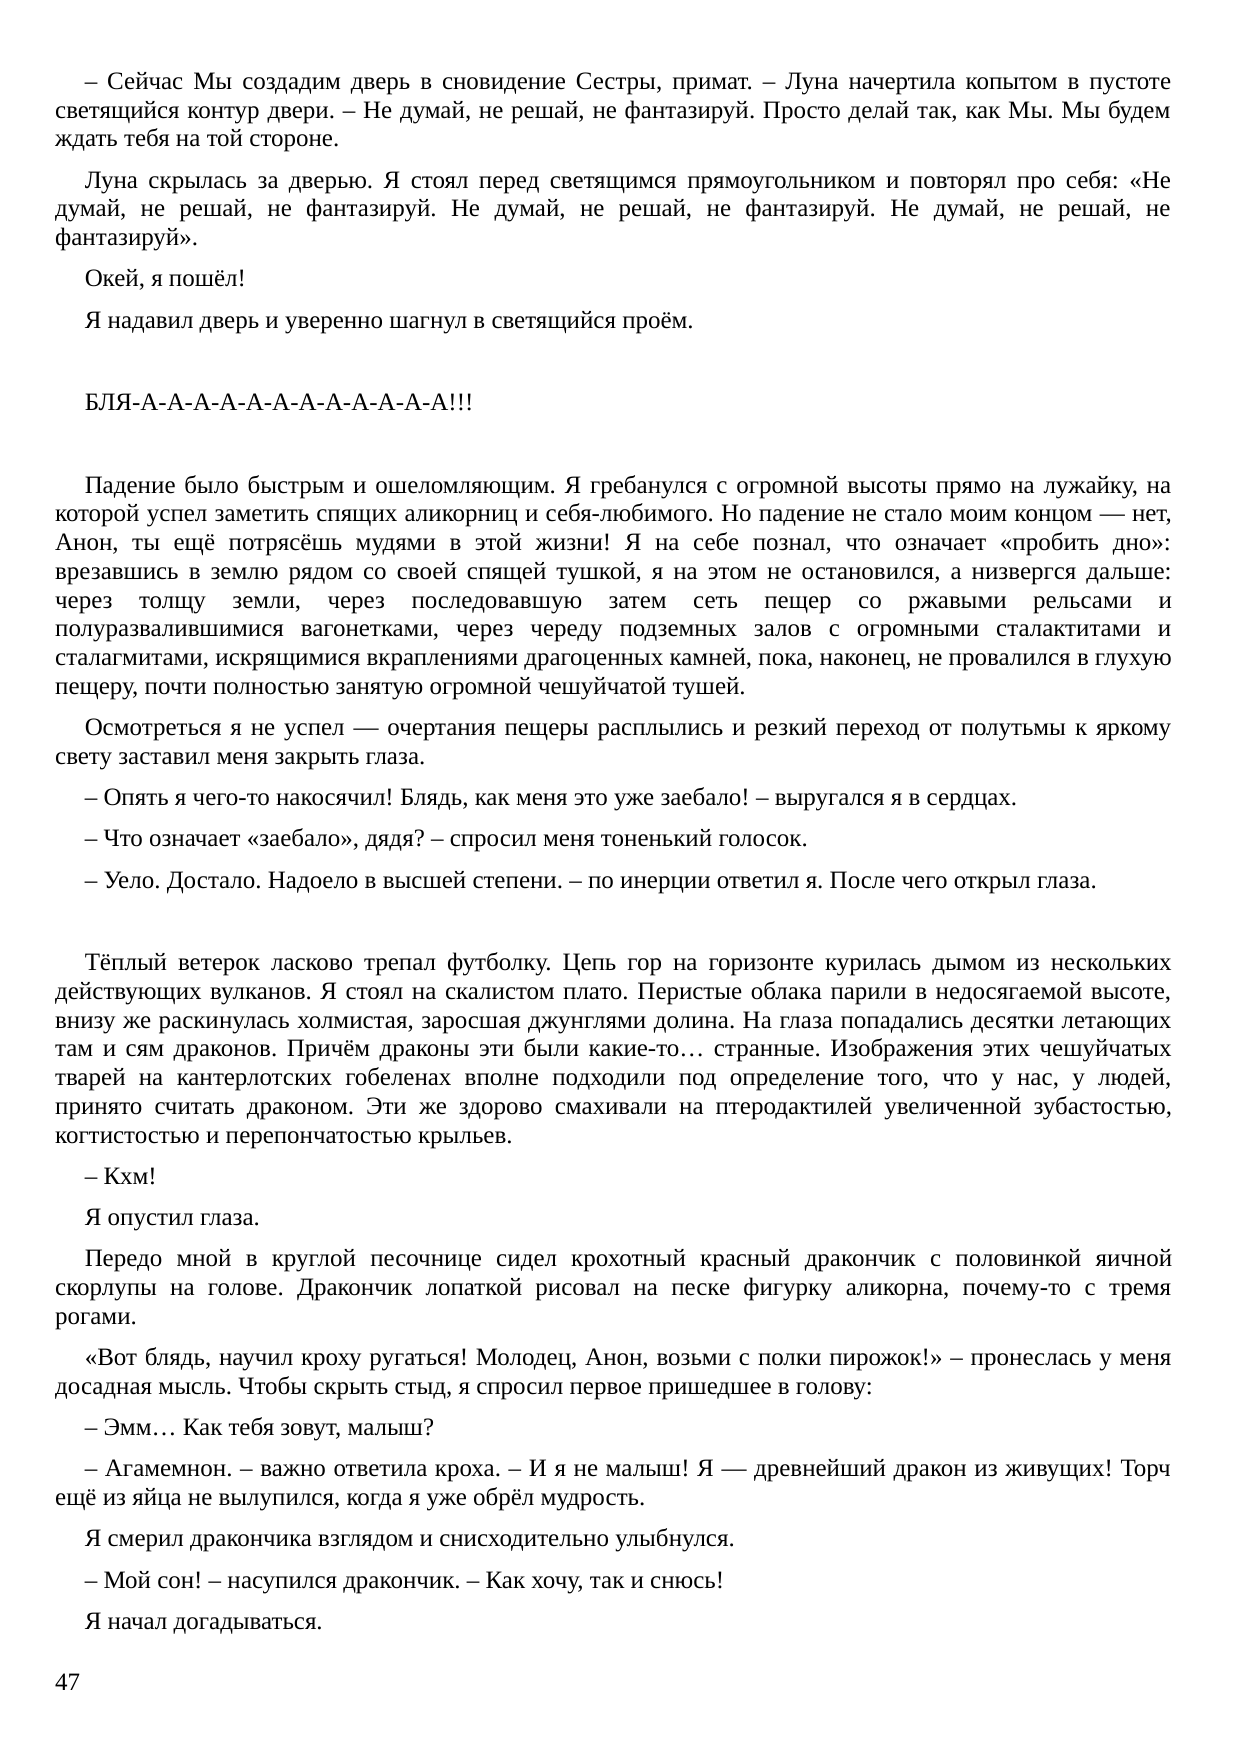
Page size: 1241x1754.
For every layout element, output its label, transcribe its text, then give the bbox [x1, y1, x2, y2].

text Окей, я пошёл! [55, 263, 1173, 292]
text Луна скрылась за дверью. Я стоял перед светящимся прямоугольником и повторял про себя: «Не думай, не решай, не фантазируй. Не думай, не решай, не фантазируй. Не думай, не решай, не фантазируй». [55, 165, 1173, 251]
text Я начал догадываться. [55, 1606, 1173, 1635]
text – Что означает «заебало», дядя? – спросил меня тоненький голосок. [55, 823, 1173, 852]
text Я смерил дракончика взглядом и снисходительно улыбнулся. [55, 1523, 1173, 1552]
text БЛЯ-А-А-А-А-А-А-А-А-А-А-А-А!!! [55, 387, 1173, 416]
text Тёплый ветерок ласково трепал футболку. Цепь гор на горизонте курилась дымом из нескольких действующих вулканов. Я стоял на скалистом плато. Перистые облака парили в недосягаемой высоте, внизу же раскинулась холмистая, заросшая джунглями долина. На глаза попадались десятки летающих там и сям драконов. Причём драконы эти были какие-то… странные. Изображения этих чешуйчатых тварей на кантерлотских гобеленах вполне подходили под определение того, что у нас, у людей, принято считать драконом. Эти же здорово смахивали на птеродактилей увеличенной зубастостью, когтистостью и перепончатостью крыльев. [55, 947, 1173, 1148]
text – Кхм! [55, 1161, 1173, 1190]
text – Агамемнон. – важно ответила кроха. – И я не малыш! Я — древнейший дракон из живущих! Торч ещё из яйца не вылупился, когда я уже обрёл мудрость. [55, 1453, 1173, 1511]
text – Опять я чего-то накосячил! Блядь, как меня это уже заебало! – выругался я в сердцах. [55, 782, 1173, 811]
text Падение было быстрым и ошеломляющим. Я гребанулся с огромной высоты прямо на лужайку, на которой успел заметить спящих аликорниц и себя-любимого. Но падение не стало моим концом — нет, Анон, ты ещё потрясёшь мудями в этой жизни! Я на себе познал, что означает «пробить дно»: врезавшись в землю рядом со своей спящей тушкой, я на этом не остановился, а низвергся дальше: через толщу земли, через последовавшую затем сеть пещер со ржавыми рельсами и полуразвалившимися вагонетками, через череду подземных залов с огромными сталактитами и сталагмитами, искрящимися вкраплениями драгоценных камней, пока, наконец, не провалился в глухую пещеру, почти полностью занятую огромной чешуйчатой тушей. [55, 470, 1173, 700]
text Я опустил глаза. [55, 1202, 1173, 1231]
text – Сейчас Мы создадим дверь в сновидение Сестры, примат. – Луна начертила копытом в пустоте светящийся контур двери. – Не думай, не решай, не фантазируй. Просто делай так, как Мы. Мы будем ждать тебя на той стороне. [55, 66, 1173, 152]
text – Эмм… Как тебя зовут, малыш? [55, 1412, 1173, 1441]
text – Мой сон! – насупился дракончик. – Как хочу, так и снюсь! [55, 1565, 1173, 1593]
text Я надавил дверь и уверенно шагнул в светящийся проём. [55, 305, 1173, 333]
text Осмотреться я не успел — очертания пещеры расплылись и резкий переход от полутьмы к яркому свету заставил меня закрыть глаза. [55, 712, 1173, 770]
text Передо мной в круглой песочнице сидел крохотный красный дракончик с половинкой яичной скорлупы на голове. Дракончик лопаткой рисовал на песке фигурку аликорна, почему-то с тремя рогами. [55, 1243, 1173, 1330]
text «Вот блядь, научил кроху ругаться! Молодец, Анон, возьми с полки пирожок!» – пронеслась у меня досадная мысль. Чтобы скрыть стыд, я спросил первое пришедшее в голову: [55, 1342, 1173, 1400]
text – Уело. Достало. Надоело в высшей степени. – по инерции ответил я. После чего открыл глаза. [55, 865, 1173, 893]
